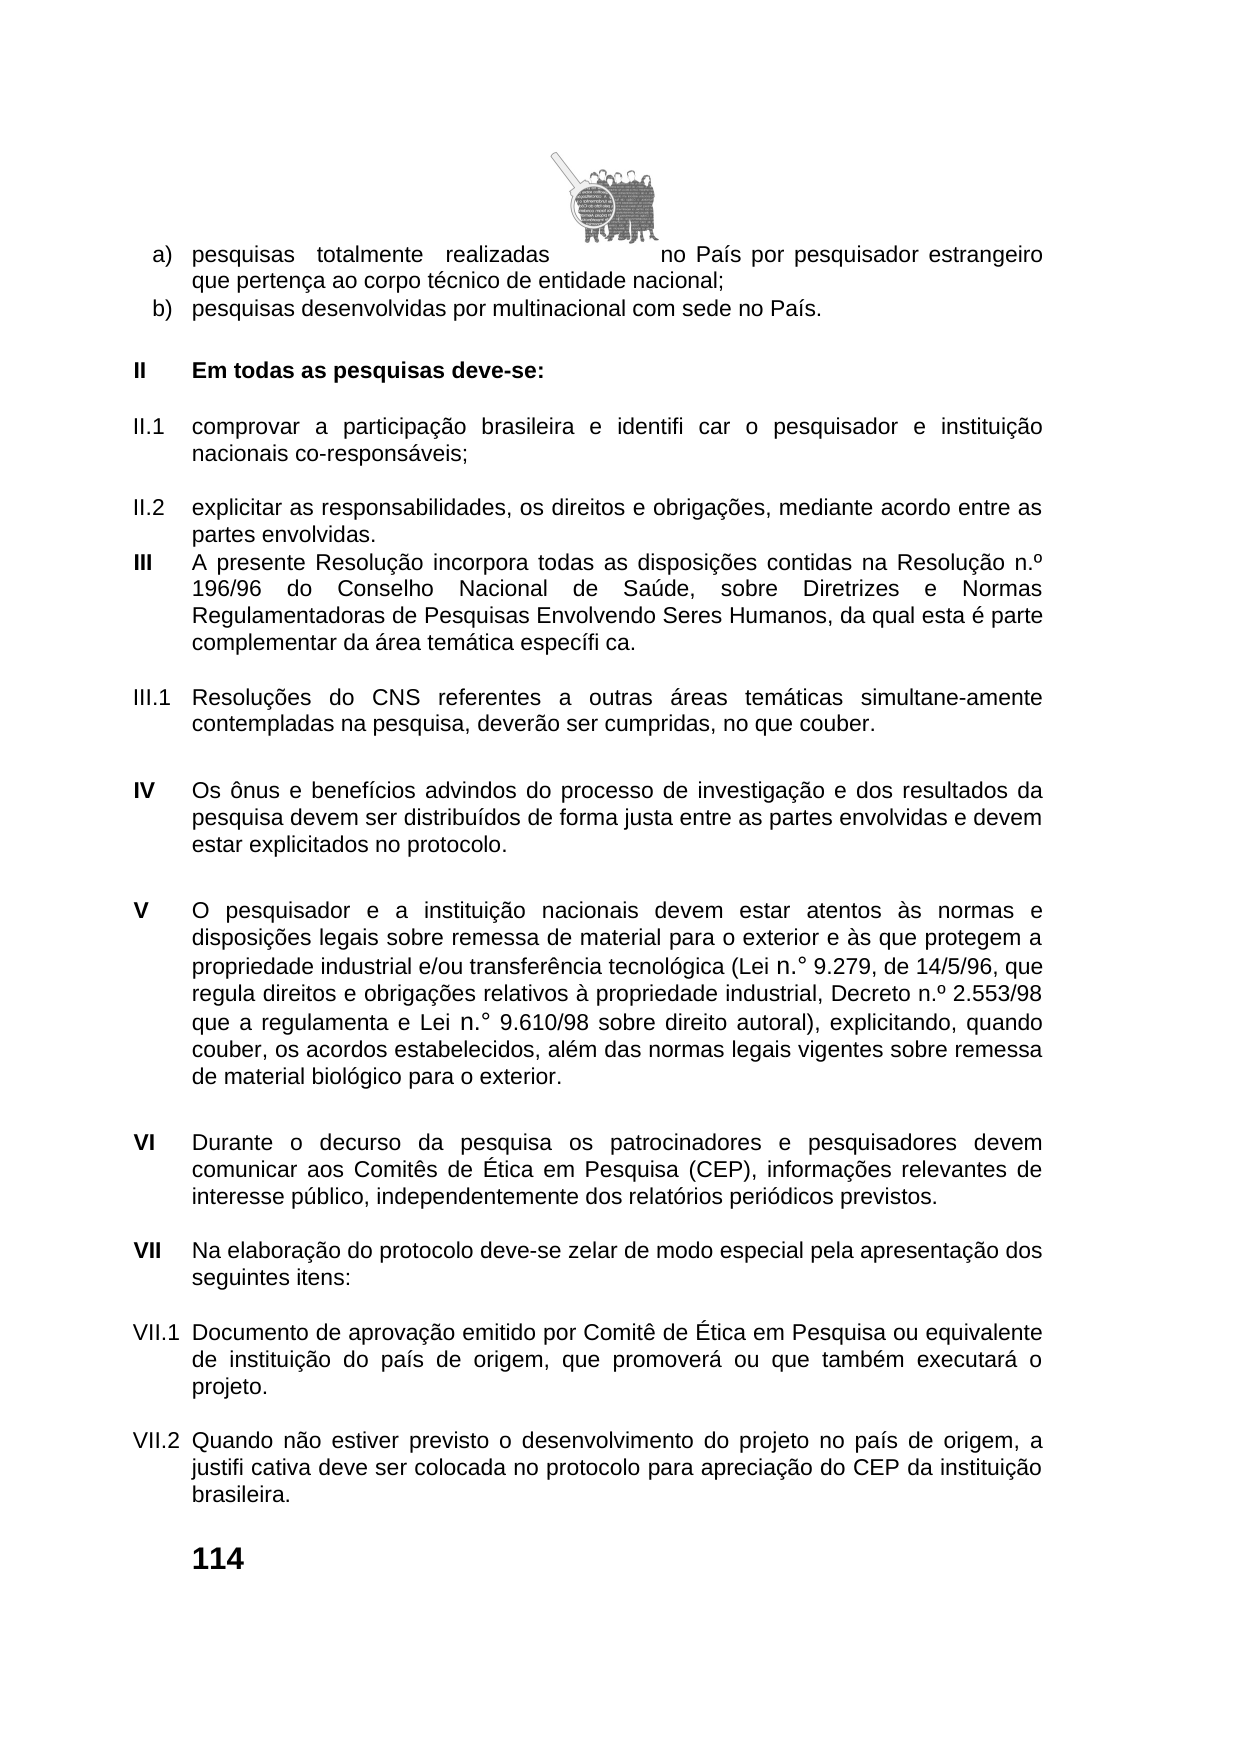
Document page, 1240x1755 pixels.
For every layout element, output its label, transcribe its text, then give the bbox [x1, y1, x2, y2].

list Os ônus e benefícios advindos do processo de investigação e dos resultados da pesquisa devem ser distribuídos de forma justa entre as partes envolvidas e devem estar explicitados no protocolo. [133, 777, 1043, 857]
list Na elaboração do protocolo deve-se zelar de modo especial pela apresentação dos seguintes itens: [133, 1237, 1043, 1291]
list pesquisas totalmente realizadas no País por pesquisador estrangeiro que pertença ao corpo técnico de entidade nacional; [152, 241, 1043, 294]
list Em todas as pesquisas deve-se: [133, 357, 1043, 383]
list O pesquisador e a instituição nacionais devem estar atentos às normas e disposições legais sobre remessa de material para o exterior e às que protegem a propriedade industrial e/ou transferência tecnológica (Lei n.° 9.279, de 14/5/96, que regula direitos e obrigações relativos à propriedade industrial, Decreto n.º 2.553/98 que a regulamenta e Lei n.° 9.610/98 sobre direito autoral), explicitando, quando couber, os acordos estabelecidos, além das normas legais vigentes sobre remessa de material biológico para o exterior. [133, 897, 1043, 1089]
list A presente Resolução incorpora todas as disposições contidas na Resolução n.º 196/96 do Conselho Nacional de Saúde, sobre Diretrizes e Normas Regulamentadoras de Pesquisas Envolvendo Seres Humanos, da qual esta é parte complementar da área temática específi ca. [133, 548, 1043, 656]
list Quando não estiver previsto o desenvolvimento do projeto no país de origem, a justifi cativa deve ser colocada no protocolo para apreciação do CEP da instituição brasileira. [133, 1427, 1043, 1507]
list pesquisas desenvolvidas por multinacional com sede no País. [152, 295, 1043, 321]
list Resoluções do CNS referentes a outras áreas temáticas simultane-amente contempladas na pesquisa, deverão ser cumpridas, no que couber. [133, 684, 1043, 737]
list Durante o decurso da pesquisa os patrocinadores e pesquisadores devem comunicar aos Comitês de Ética em Pesquisa (CEP), informações relevantes de interesse público, independentemente dos relatórios periódicos previstos. [133, 1129, 1043, 1209]
list explicitar as responsabilidades, os direitos e obrigações, mediante acordo entre as partes envolvidas. [133, 494, 1043, 547]
list Documento de aprovação emitido por Comitê de Ética em Pesquisa ou equivalente de instituição do país de origem, que promoverá ou que também executará o projeto. [133, 1319, 1043, 1399]
list comprovar a participação brasileira e identifi car o pesquisador e instituição nacionais co-responsáveis; [133, 413, 1043, 466]
